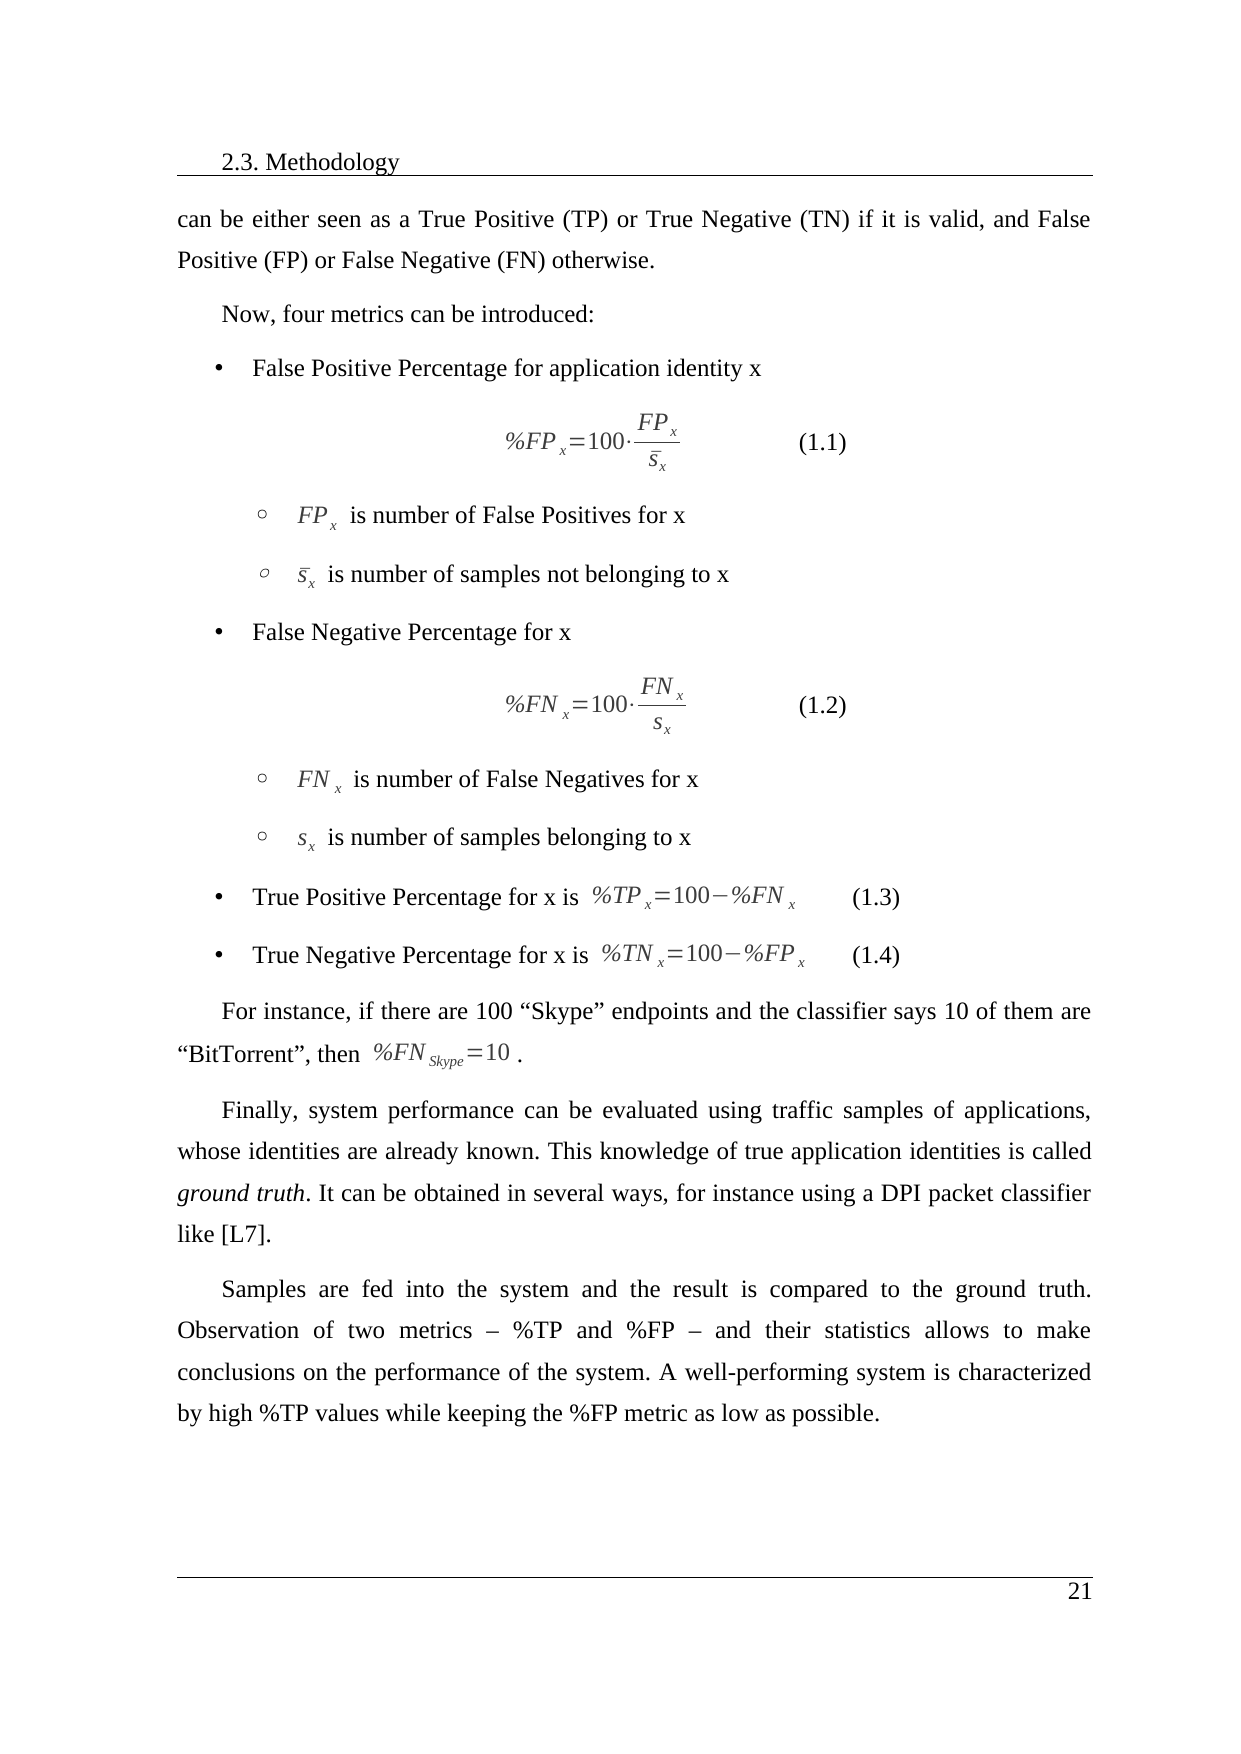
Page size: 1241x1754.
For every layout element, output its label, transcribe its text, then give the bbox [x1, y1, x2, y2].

list is number of samples belonging to x [252, 823, 1093, 855]
text Now, four metrics can be introduced: [177, 301, 1093, 328]
list True Negative Percentage for x is (1.4) [214, 939, 1093, 970]
text can be either seen as a True Positive (TP) or True Negative (TN) if it is valid, and False Positive (FP) or False Negative (FN) otherwise. [177, 205, 1093, 274]
text Samples are fed into the system and the result is compared to the ground truth. Observation of two metrics – %TP and %FP – and their statistics allows to make conclusions on the performance of the system. A well-performing system is characterized by high %TP values while keeping the %FP metric as low as possible. [177, 1275, 1093, 1427]
list is number of False Positives for x [252, 501, 1093, 533]
list is number of False Negatives for x [252, 765, 1093, 797]
text For instance, if there are 100 “Skype” endpoints and the classifier says 10 of them are “BitTorrent”, then . [177, 997, 1093, 1069]
list is number of samples not belonging to x [252, 560, 1093, 592]
list False Positive Percentage for application identity x [214, 354, 1093, 382]
list (1.1) [214, 409, 1093, 475]
list True Positive Percentage for x is (1.3) [214, 882, 1093, 913]
text Finally, system performance can be evaluated using traffic samples of applications, whose identities are already known. This knowledge of true application identities is called ground truth. It can be obtained in several ways, for instance using a DPI packet classifier like [L7]. [177, 1096, 1093, 1248]
list (1.2) [214, 672, 1093, 738]
list False Negative Percentage for x [214, 618, 1093, 646]
